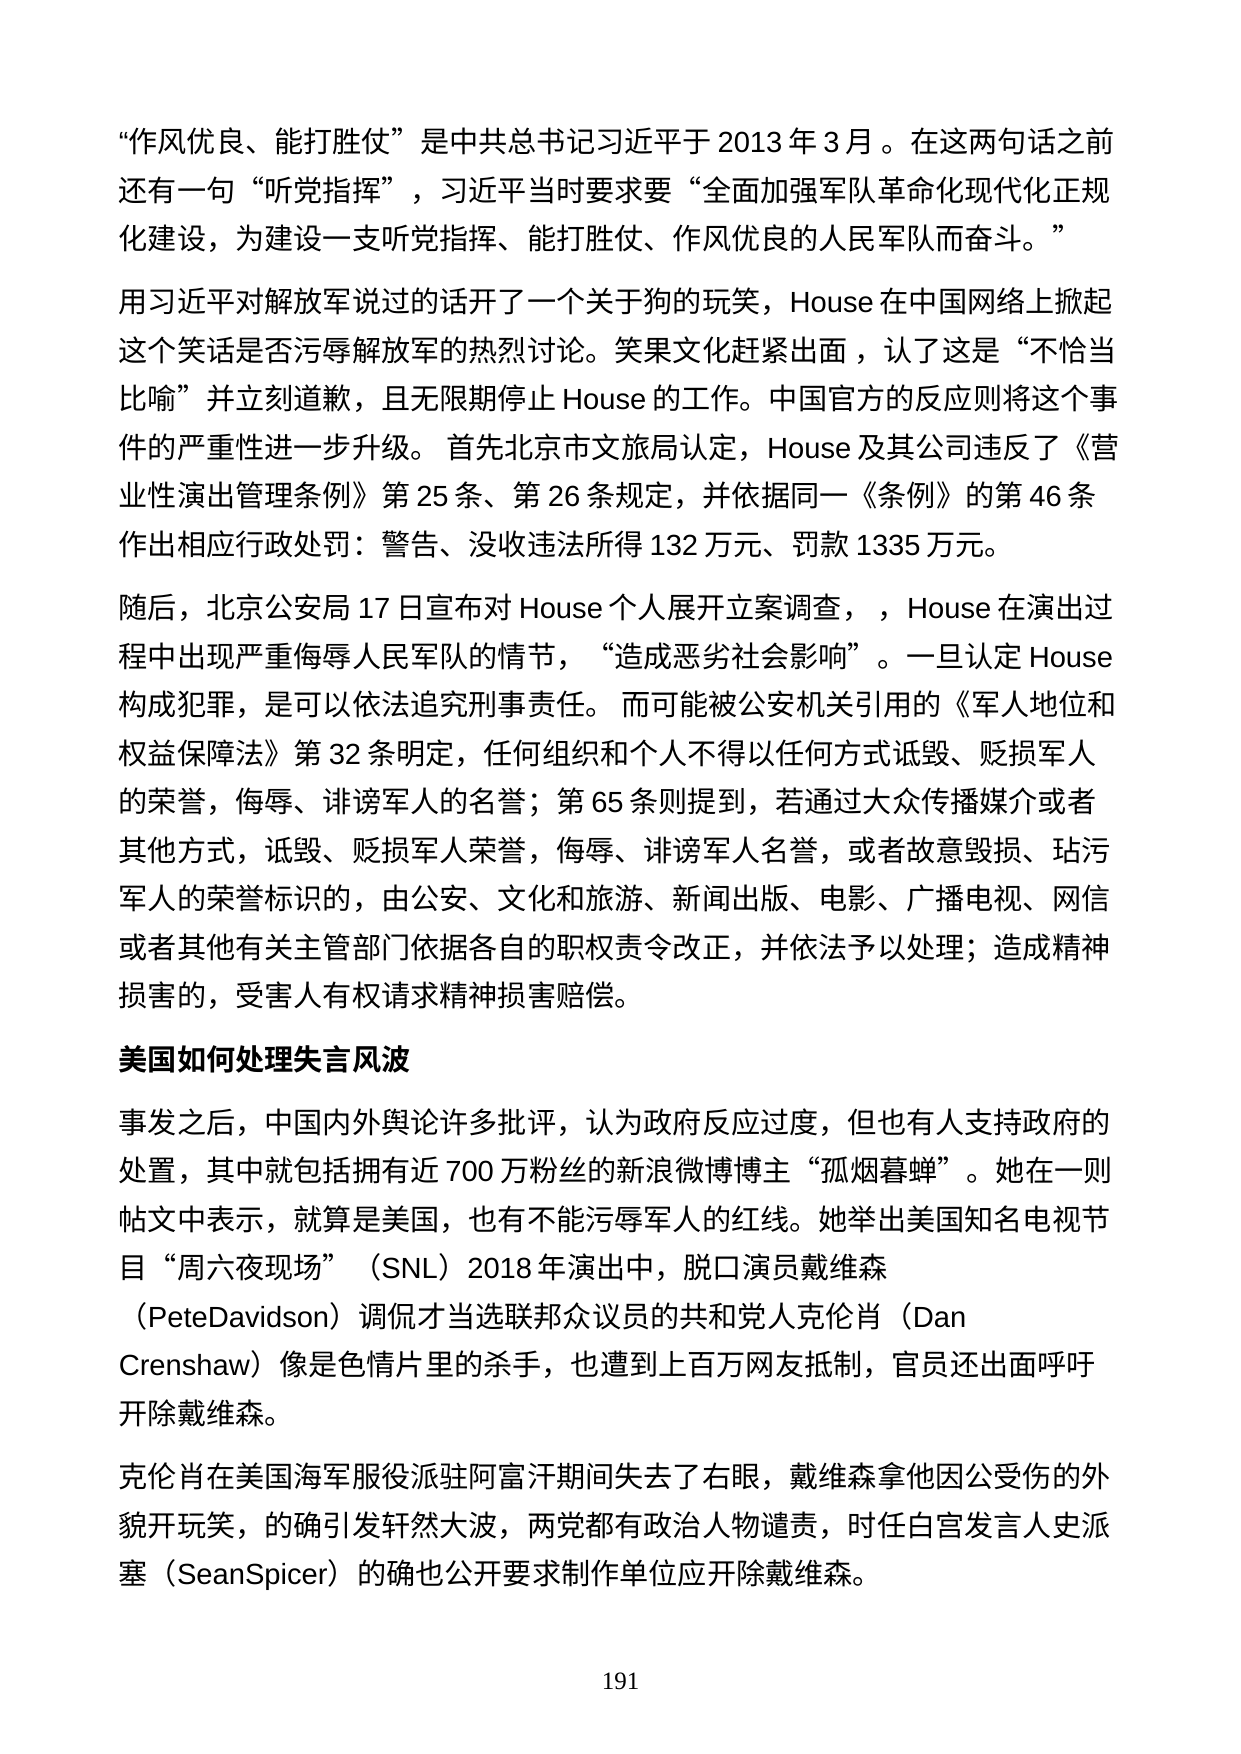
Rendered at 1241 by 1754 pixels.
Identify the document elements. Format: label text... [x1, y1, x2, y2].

text “作风优良、能打胜仗”是中共总书记习近平于2013年3月 。在这两句话之前还有一句“听党指挥”，习近平当时要求要“全面加强军队革命化现代化正规化建设，为建设一支听党指挥、能打胜仗、作风优良的人民军队而奋斗。” [118, 118, 1122, 258]
text 随后，北京公安局17日宣布对House个人展开立案调查， ，House在演出过程中出现严重侮辱人民军队的情节，“造成恶劣社会影响”。一旦认定House构成犯罪，是可以依法追究刑事责任。 而可能被公安机关引用的《军人地位和权益保障法》第32条明定，任何组织和个人不得以任何方式诋毁、贬损军人的荣誉，侮辱、诽谤军人的名誉；第65条则提到，若通过大众传播媒介或者其他方式，诋毁、贬损军人荣誉，侮辱、诽谤军人名誉，或者故意毁损、玷污军人的荣誉标识的，由公安、文化和旅游、新闻出版、电影、广播电视、网信或者其他有关主管部门依据各自的职权责令改正，并依法予以处理；造成精神损害的，受害人有权请求精神损害赔偿。 [118, 584, 1122, 1015]
text 事发之后，中国内外舆论许多批评，认为政府反应过度，但也有人支持政府的处置，其中就包括拥有近700万粉丝的新浪微博博主“孤烟暮蝉”。她在一则帖文中表示，就算是美国，也有不能污辱军人的红线。她举出美国知名电视节目“周六夜现场”（SNL）2018年演出中，脱口演员戴维森（PeteDavidson）调侃才当选联邦众议员的共和党人克伦肖（Dan Crenshaw）像是色情片里的杀手，也遭到上百万网友抵制，官员还出面呼吁开除戴维森。 [118, 1099, 1122, 1433]
text 克伦肖在美国海军服役派驻阿富汗期间失去了右眼，戴维森拿他因公受伤的外貌开玩笑，的确引发轩然大波，两党都有政治人物谴责，时任白宫发言人史派塞（SeanSpicer）的确也公开要求制作单位应开除戴维森。 [118, 1453, 1122, 1593]
text 美国如何处理失言风波 [118, 1036, 1122, 1078]
text 用习近平对解放军说过的话开了一个关于狗的玩笑，House在中国网络上掀起这个笑话是否污辱解放军的热烈讨论。笑果文化赶紧出面 ，认了这是“不恰当比喻”并立刻道歉，且无限期停止House的工作。中国官方的反应则将这个事件的严重性进一步升级。 首先北京市文旅局认定，House及其公司违反了《营业性演出管理条例》第25条、第26条规定，并依据同一《条例》的第46条作出相应行政处罚：警告、没收违法所得132万元、罚款1335万元。 [118, 279, 1122, 564]
